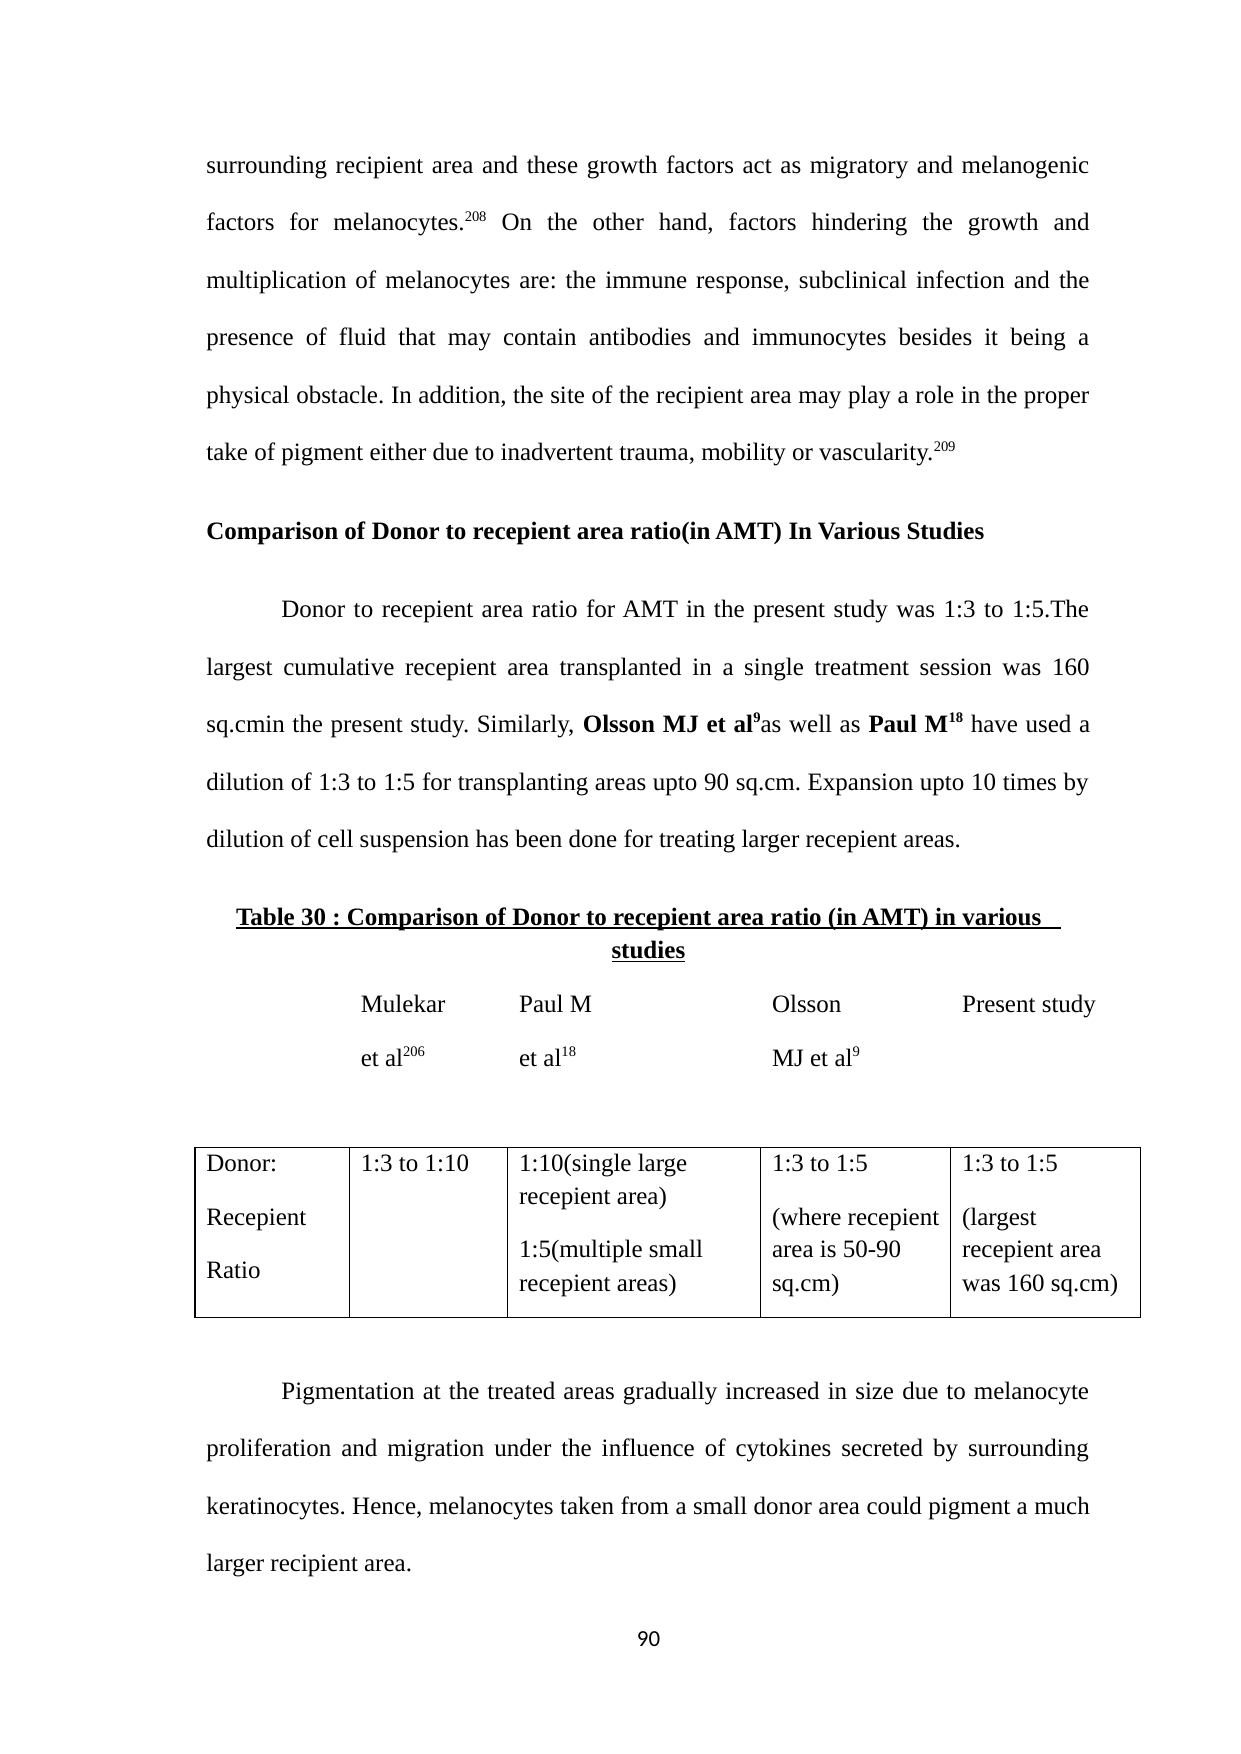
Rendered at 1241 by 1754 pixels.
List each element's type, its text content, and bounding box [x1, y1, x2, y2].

table_header Present study [951, 989, 1141, 1147]
table_header Paul M et al18 [508, 989, 761, 1147]
table_cell 1:3 to 1:10 [350, 1148, 507, 1317]
table_header [195, 989, 349, 1147]
table_cell 1:3 to 1:5 (largest recepient area was 160 sq.cm) [951, 1148, 1140, 1317]
text Table 30 : Comparison of Donor to recepient area ratio (in AMT) in various studies [206, 902, 1090, 964]
text Comparison of Donor to recepient area ratio(in AMT) In Various Studies [206, 516, 1090, 544]
table_cell 1:10(single large recepient area) 1:5(multiple small recepient areas) [508, 1148, 760, 1317]
table_cell Donor: Recepient Ratio [196, 1148, 349, 1317]
text Pigmentation at the treated areas gradually increased in size due to melanocyte proliferation and migration under the influence of cytokines secreted by surrounding keratinocytes. Hence, melanocytes taken from a small donor area could pigment a much larger recipient area. [206, 1376, 1090, 1577]
table_header Mulekar et al206 [349, 989, 508, 1147]
text surrounding recipient area and these growth factors act as migratory and melanogenic factors for melanocytes.208 On the other hand, factors hindering the growth and multiplication of melanocytes are: the immune response, subclinical infection and the presence of fluid that may contain antibodies and immunocytes besides it being a physical obstacle. In addition, the site of the recipient area may play a role in the proper take of pigment either due to inadvertent trauma, mobility or vascularity.209 [206, 150, 1090, 466]
table_header Olsson MJ et al9 [761, 989, 951, 1147]
table_cell 1:3 to 1:5 (where recepient area is 50-90 sq.cm) [761, 1148, 950, 1317]
text Donor to recepient area ratio for AMT in the present study was 1:3 to 1:5.The largest cumulative recepient area transplanted in a single treatment session was 160 sq.cmin the present study. Similarly, Olsson MJ et al9as well as Paul M18 have used a dilution of 1:3 to 1:5 for transplanting areas upto 90 sq.cm. Expansion upto 10 times by dilution of cell suspension has been done for treating larger recepient areas. [206, 594, 1090, 853]
